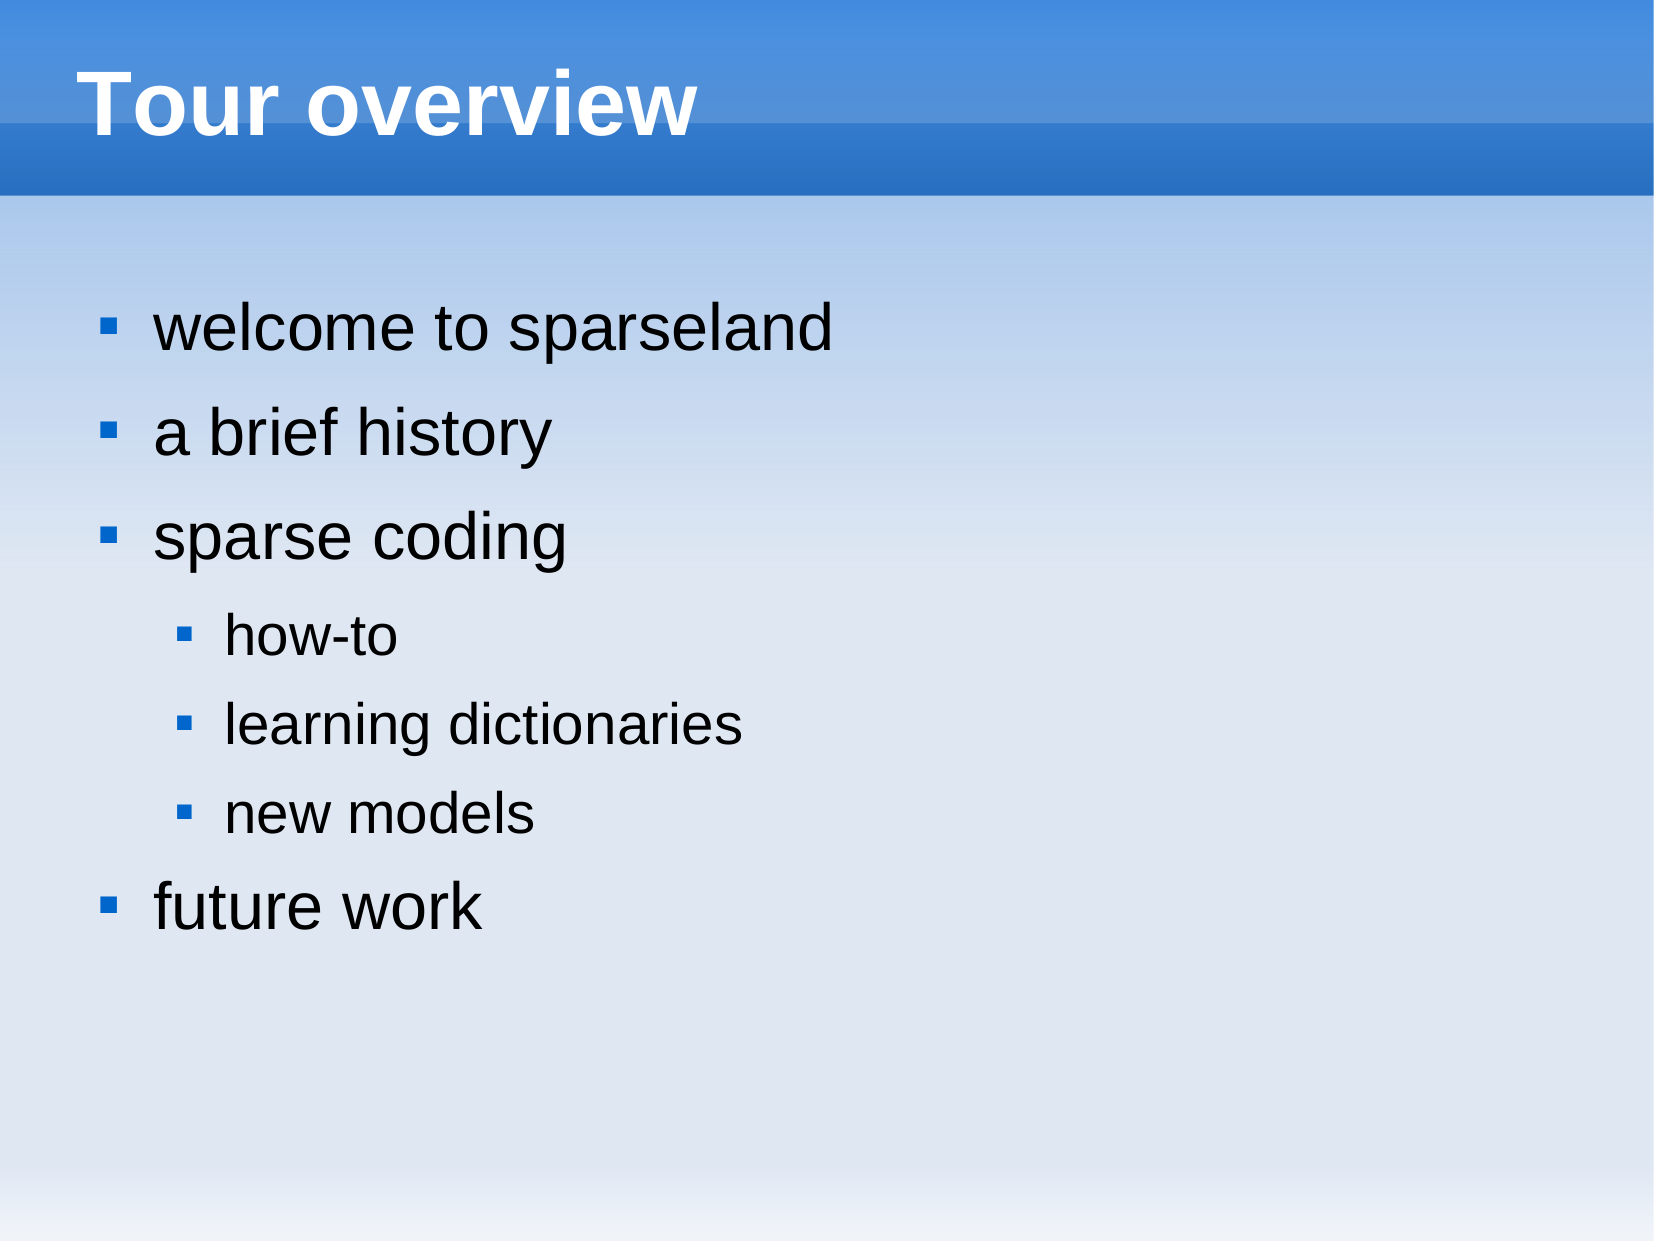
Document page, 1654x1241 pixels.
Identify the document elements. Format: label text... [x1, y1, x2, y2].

picture [0, 0, 1654, 1241]
title Tour overview [76, 0, 1565, 208]
list welcome to sparseland a brief history sparse coding how-to learning dictionaries new models future work [82, 290, 1571, 1094]
